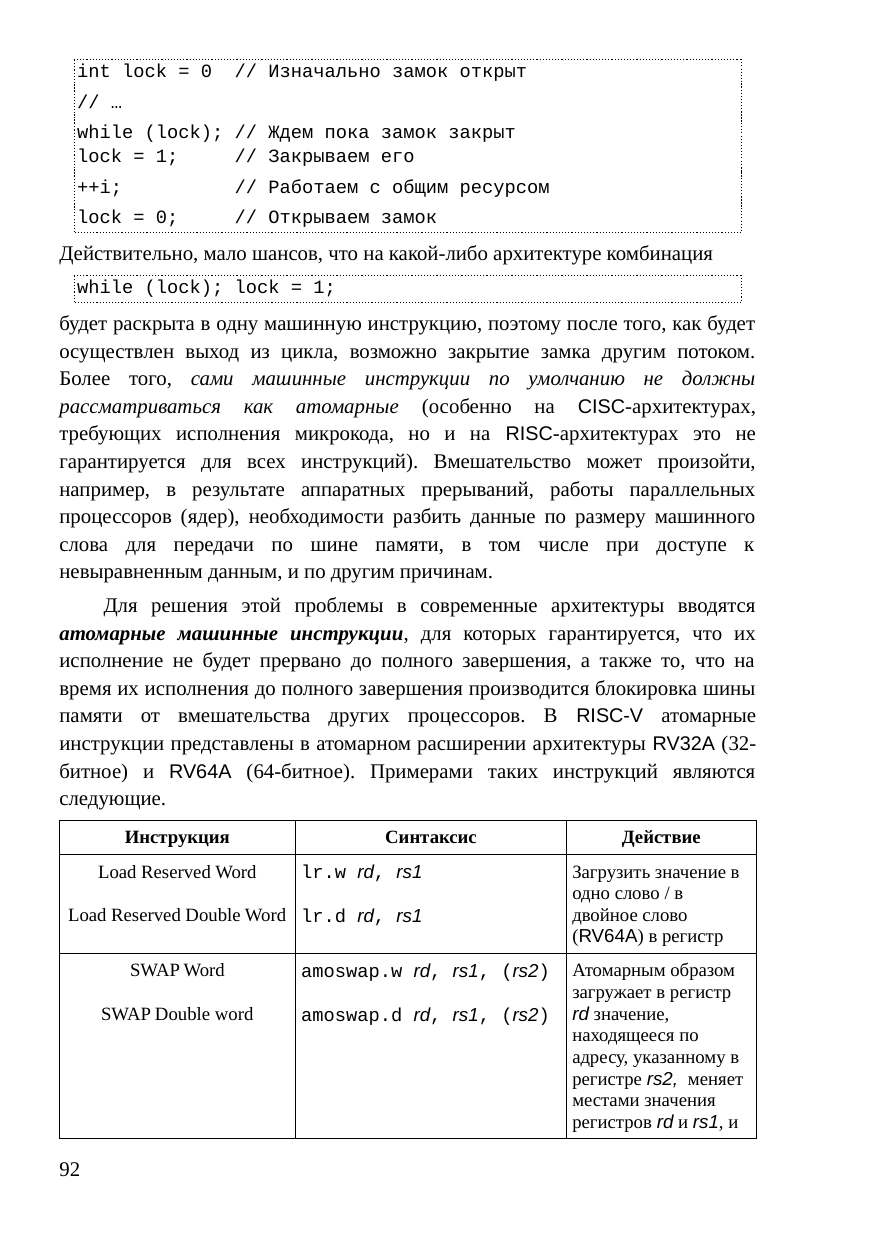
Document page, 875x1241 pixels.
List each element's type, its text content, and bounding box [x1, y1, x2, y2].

text int lock = 0 // Изначально замок открыт [74, 59, 741, 83]
table_cell Загрузить значение в одно слово / в двойное слово (RV64A) в регистр [567, 855, 756, 953]
text while (lock); // Ждем пока замок закрыт lock = 1; // Закрываем его [74, 120, 741, 168]
table_header Синтаксис [296, 821, 566, 854]
table_cell lr.w rd, rs1 lr.d rd, rs1 [296, 855, 566, 953]
text Действительно, мало шансов, что на какой-либо архитектуре комбинация [59, 241, 756, 265]
text // … [74, 89, 741, 114]
table_header Действие [567, 821, 756, 854]
table_cell Атомарным образом загружает в регистр rd значение, находящееся по адресу, указанному в регистре rs2, меняет местами значения регистров rd и rs1, и [567, 954, 756, 1138]
text Для решения этой проблемы в современные архитектуры вводятся атомарные машинные инструкции, для которых гарантируется, что их исполнение не будет прервано до полного завершения, а также то, что на время их исполнения до полного завершения производится блокировка шины памяти от вмешательства других процессоров. В RISC-V атомарные инструкции представлены в атомарном расширении архитектуры RV32A (32-битное) и RV64A (64-битное). Примерами таких инструкций являются следующие. [59, 593, 756, 810]
text while (lock); lock = 1; [74, 274, 741, 302]
table_cell SWAP Word SWAP Double word [60, 954, 295, 1138]
table_cell amoswap.w rd, rs1, (rs2) amoswap.d rd, rs1, (rs2) [296, 954, 566, 1138]
text lock = 0; // Открываем замок [74, 205, 741, 232]
text будет раскрыта в одну машинную инструкцию, поэтому после того, как будет осуществлен выход из цикла, возможно закрытие замка другим потоком. Более того, сами машинные инструкции по умолчанию не должны рассматриваться как атомарные (особенно на CISC-архитектурах, требующих исполнения микрокода, но и на RISC-архитектурах это не гарантируется для всех инструкций). Вмешательство может произойти, например, в результате аппаратных прерываний, работы параллельных процессоров (ядер), необходимости разбить данные по размеру машинного слова для передачи по шине памяти, в том числе при доступе к невыравненным данным, и по другим причинам. [59, 311, 756, 583]
table_cell Load Reserved Word Load Reserved Double Word [60, 855, 295, 953]
text ++i; // Работаем с общим ресурсом [74, 174, 741, 199]
table_header Инструкция [60, 821, 295, 854]
